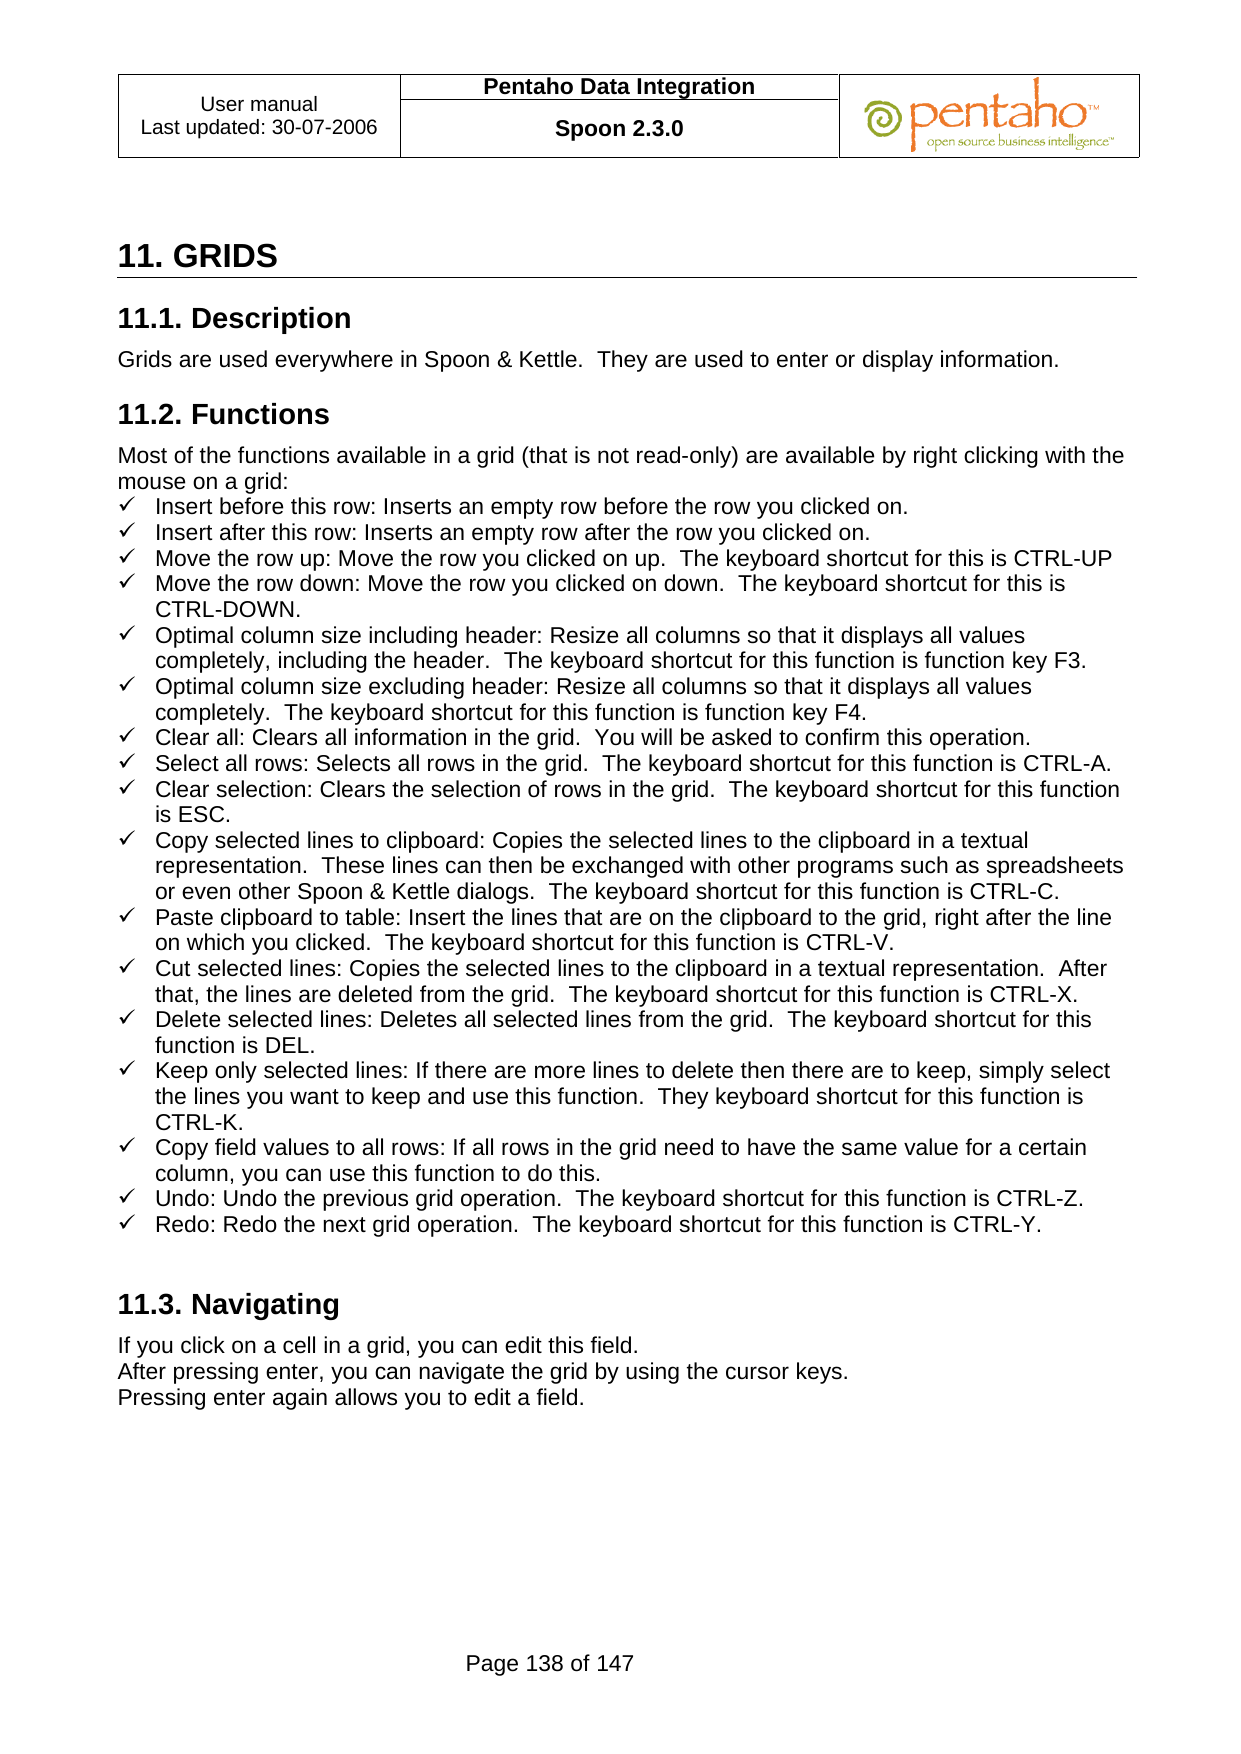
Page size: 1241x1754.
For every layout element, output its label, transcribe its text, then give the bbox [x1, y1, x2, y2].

list Insert after this row: Inserts an empty row after the row you clicked on. [117, 519, 1137, 545]
list Delete selected lines: Deletes all selected lines from the grid. The keyboard shortcut for this function is DEL. [117, 1007, 1137, 1058]
subtitle Functions [117, 398, 1137, 430]
list Clear selection: Clears the selection of rows in the grid. The keyboard shortcut for this function is ESC. [117, 776, 1137, 827]
list Optimal column size excluding header: Resize all columns so that it displays all values completely. The keyboard shortcut for this function is function key F4. [117, 673, 1137, 725]
text Pressing enter again allows you to edit a field. [117, 1384, 1137, 1410]
list Paste clipboard to table: Insert the lines that are on the clipboard to the grid, right after the line on which you clicked. The keyboard shortcut for this function is CTRL-V. [117, 904, 1137, 956]
list Copy field values to all rows: If all rows in the grid need to have the same value for a certain column, you can use this function to do this. [117, 1135, 1137, 1186]
text Most of the functions available in a grid (that is not read-only) are available by right clicking with the mouse on a grid: [117, 443, 1137, 494]
list Move the row down: Move the row you clicked on down. The keyboard shortcut for this is CTRL-DOWN. [117, 571, 1137, 622]
subtitle Grids [117, 238, 1137, 277]
list Cut selected lines: Copies the selected lines to the clipboard in a textual representation. After that, the lines are deleted from the grid. The keyboard shortcut for this function is CTRL-X. [117, 956, 1137, 1007]
list Redo: Redo the next grid operation. The keyboard shortcut for this function is CTRL-Y. [117, 1212, 1137, 1237]
list Insert before this row: Inserts an empty row before the row you clicked on. [117, 494, 1137, 519]
list Clear all: Clears all information in the grid. You will be asked to confirm this operation. [117, 725, 1137, 751]
subtitle Navigating [117, 1288, 1137, 1321]
list Undo: Undo the previous grid operation. The keyboard shortcut for this function is CTRL-Z. [117, 1186, 1137, 1212]
text After pressing enter, you can navigate the grid by using the cursor keys. [117, 1359, 1137, 1384]
text Grids are used everywhere in Spoon & Kettle. They are used to enter or display information. [117, 347, 1137, 373]
list Move the row up: Move the row you clicked on up. The keyboard shortcut for this is CTRL-UP [117, 545, 1137, 571]
list Keep only selected lines: If there are more lines to delete then there are to keep, simply select the lines you want to keep and use this function. They keyboard shortcut for this function is CTRL-K. [117, 1058, 1137, 1135]
text If you click on a cell in a grid, you can edit this field. [117, 1333, 1137, 1359]
list Copy selected lines to clipboard: Copies the selected lines to the clipboard in a textual representation. These lines can then be exchanged with other programs such as spreadsheets or even other Spoon & Kettle dialogs. The keyboard shortcut for this function is CTRL-C. [117, 827, 1137, 904]
list Optimal column size including header: Resize all columns so that it displays all values completely, including the header. The keyboard shortcut for this function is function key F3. [117, 622, 1137, 673]
subtitle Description [117, 302, 1137, 334]
list Select all rows: Selects all rows in the grid. The keyboard shortcut for this function is CTRL-A. [117, 751, 1137, 776]
